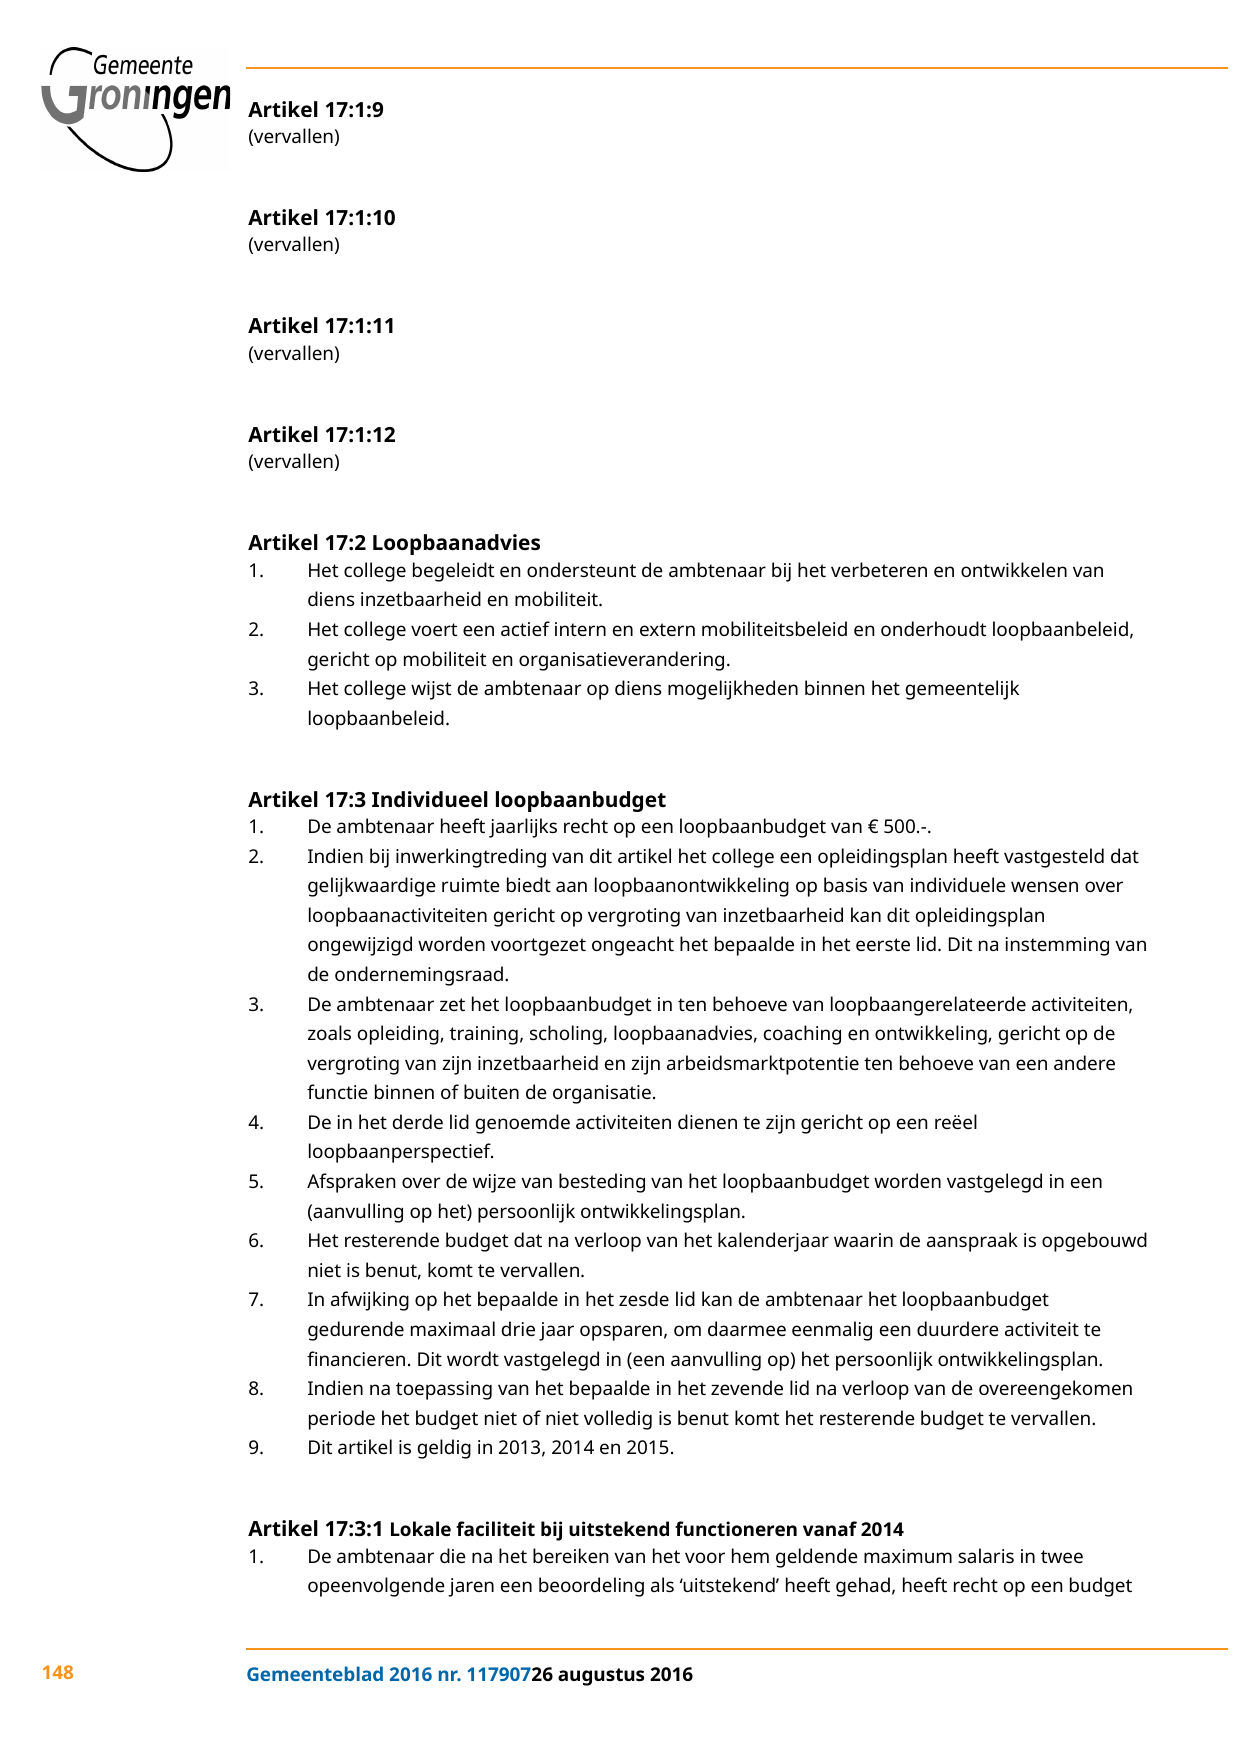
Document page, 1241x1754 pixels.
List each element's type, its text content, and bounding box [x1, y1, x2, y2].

text Artikel 17:1:11 [248, 312, 1152, 340]
list In afwijking op het bepaalde in het zesde lid kan de ambtenaar het loopbaanbudget gedurende maximaal drie jaar opsparen, om daarmee eenmalig een duurdere activiteit te financieren. Dit wordt vastgelegd in (een aanvulling op) het persoonlijk ontwikkelingsplan. [248, 1287, 1152, 1372]
text (vervallen) [248, 232, 1152, 257]
text (vervallen) [248, 123, 1152, 149]
list Indien na toepassing van het bepaalde in het zevende lid na verloop van de overeengekomen periode het budget niet of niet volledig is benut komt het resterende budget te vervallen. [248, 1375, 1152, 1431]
list Het college wijst de ambtenaar op diens mogelijkheden binnen het gemeentelijk loopbaanbeleid. [248, 675, 1152, 731]
list Indien bij inwerkingtreding van dit artikel het college een opleidingsplan heeft vastgesteld dat gelijkwaardige ruimte biedt aan loopbaanontwikkeling op basis van individuele wensen over loopbaanactiviteiten gericht op vergroting van inzetbaarheid kan dit opleidingsplan ongewijzigd worden voortgezet ongeacht het bepaalde in het eerste lid. Dit na instemming van de ondernemingsraad. [248, 843, 1152, 987]
list Dit artikel is geldig in 2013, 2014 en 2015. [248, 1434, 1152, 1460]
text Artikel 17:1:9 [248, 95, 1152, 123]
list Het resterende budget dat na verloop van het kalenderjaar waarin de aanspraak is opgebouwd niet is benut, komt te vervallen. [248, 1227, 1152, 1283]
text Artikel 17:2 Loopbaanadvies [248, 528, 1152, 557]
list De in het derde lid genoemde activiteiten dienen te zijn gericht op een reëel loopbaanperspectief. [248, 1109, 1152, 1164]
text (vervallen) [248, 448, 1152, 474]
text Artikel 17:1:10 [248, 203, 1152, 232]
text (vervallen) [248, 340, 1152, 366]
text Artikel 17:3 Individueel loopbaanbudget [248, 785, 1152, 813]
text Artikel 17:1:12 [248, 420, 1152, 448]
list Het college voert een actief intern en extern mobiliteitsbeleid en onderhoudt loopbaanbeleid, gericht op mobiliteit en organisatieverandering. [248, 616, 1152, 671]
list De ambtenaar die na het bereiken van het voor hem geldende maximum salaris in twee opeenvolgende jaren een beoordeling als ‘uitstekend’ heeft gehad, heeft recht op een budget [248, 1543, 1152, 1598]
picture [41, 47, 231, 172]
list De ambtenaar heeft jaarlijks recht op een loopbaanbudget van € 500.-. [248, 813, 1152, 839]
list Het college begeleidt en ondersteunt de ambtenaar bij het verbeteren en ontwikkelen van diens inzetbaarheid en mobiliteit. [248, 557, 1152, 612]
list Afspraken over de wijze van besteding van het loopbaanbudget worden vastgelegd in een (aanvulling op het) persoonlijk ontwikkelingsplan. [248, 1168, 1152, 1224]
text Artikel 17:3:1 Lokale faciliteit bij uitstekend functioneren vanaf 2014 [248, 1514, 1152, 1543]
list De ambtenaar zet het loopbaanbudget in ten behoeve van loopbaangerelateerde activiteiten, zoals opleiding, training, scholing, loopbaanadvies, coaching en ontwikkeling, gericht op de vergroting van zijn inzetbaarheid en zijn arbeidsmarktpotentie ten behoeve van een andere functie binnen of buiten de organisatie. [248, 991, 1152, 1105]
